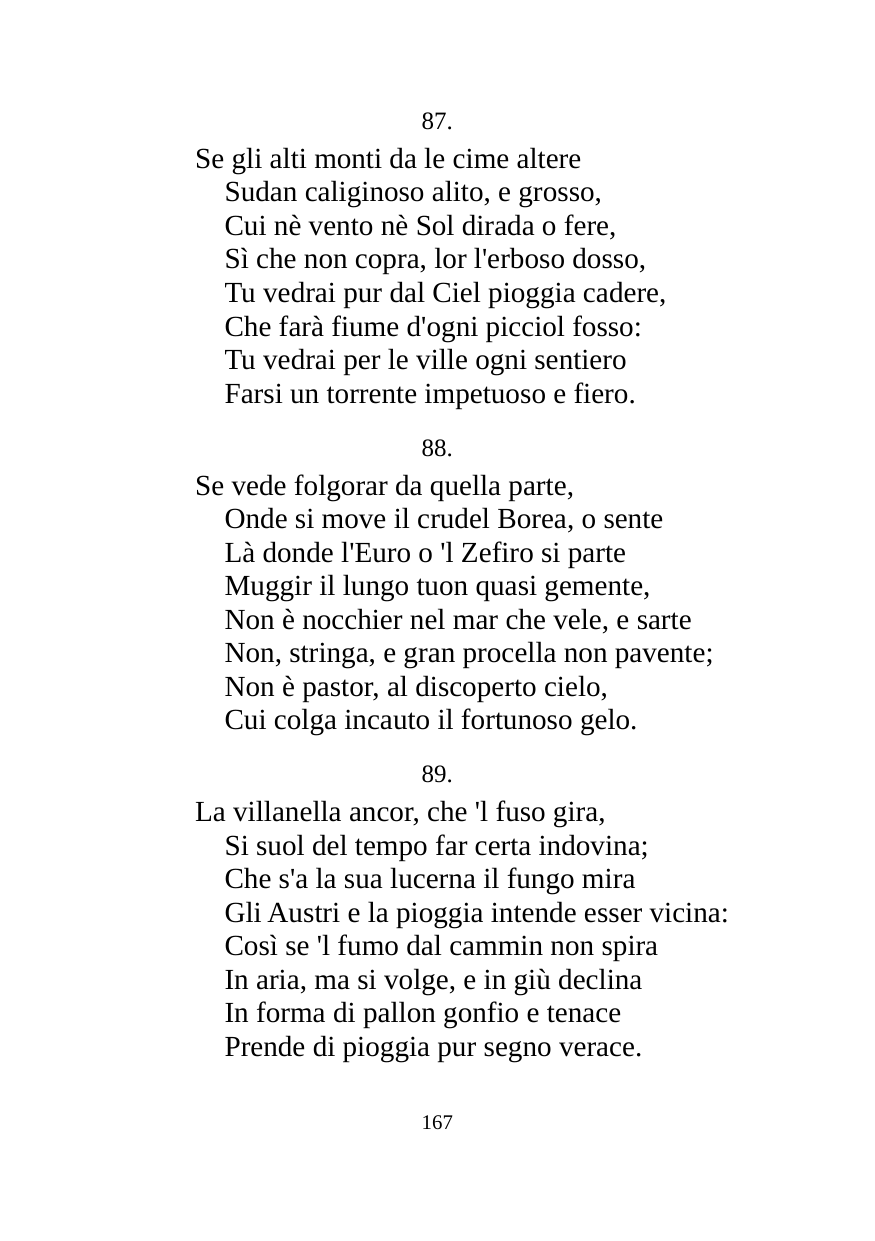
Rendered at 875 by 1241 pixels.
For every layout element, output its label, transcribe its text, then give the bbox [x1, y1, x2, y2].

text Non, stringa, e gran procella non pavente; [224, 635, 768, 669]
text In forma di pallon gonfio e tenace [224, 996, 768, 1029]
text Che farà fiume d'ogni picciol fosso: [224, 309, 768, 342]
text Muggir il lungo tuon quasi gemente, [224, 568, 768, 602]
text Che s'a la sua lucerna il fungo mira [224, 861, 768, 895]
text Cui nè vento nè Sol dirada o fere, [224, 208, 768, 242]
text Non è pastor, al discoperto cielo, [224, 669, 768, 702]
text Onde si move il crudel Borea, o sente [224, 501, 768, 535]
text Cui colga incauto il fortunoso gelo. [224, 702, 768, 736]
text Tu vedrai pur dal Ciel pioggia cadere, [224, 275, 768, 309]
text Se vede folgorar da quella parte, [195, 468, 768, 501]
text Sudan caliginoso alito, e grosso, [224, 174, 768, 208]
text 87. [106, 106, 768, 135]
text Tu vedrai per le ville ogni sentiero [224, 342, 768, 376]
text Sì che non copra, lor l'erboso dosso, [224, 242, 768, 275]
text Non è nocchier nel mar che vele, e sarte [224, 602, 768, 635]
text Si suol del tempo far certa indovina; [224, 828, 768, 861]
text In aria, ma si volge, e in giù declina [224, 962, 768, 996]
text Prende di pioggia pur segno verace. [224, 1029, 768, 1063]
text Così se 'l fumo dal cammin non spira [224, 928, 768, 962]
text Gli Austri e la pioggia intende esser vicina: [224, 895, 768, 928]
text Farsi un torrente impetuoso e fiero. [224, 376, 768, 409]
text 89. [106, 759, 768, 788]
text Là donde l'Euro o 'l Zefiro si parte [224, 535, 768, 568]
text 88. [106, 433, 768, 462]
text La villanella ancor, che 'l fuso gira, [195, 794, 768, 828]
text Se gli alti monti da le cime altere [195, 141, 768, 174]
